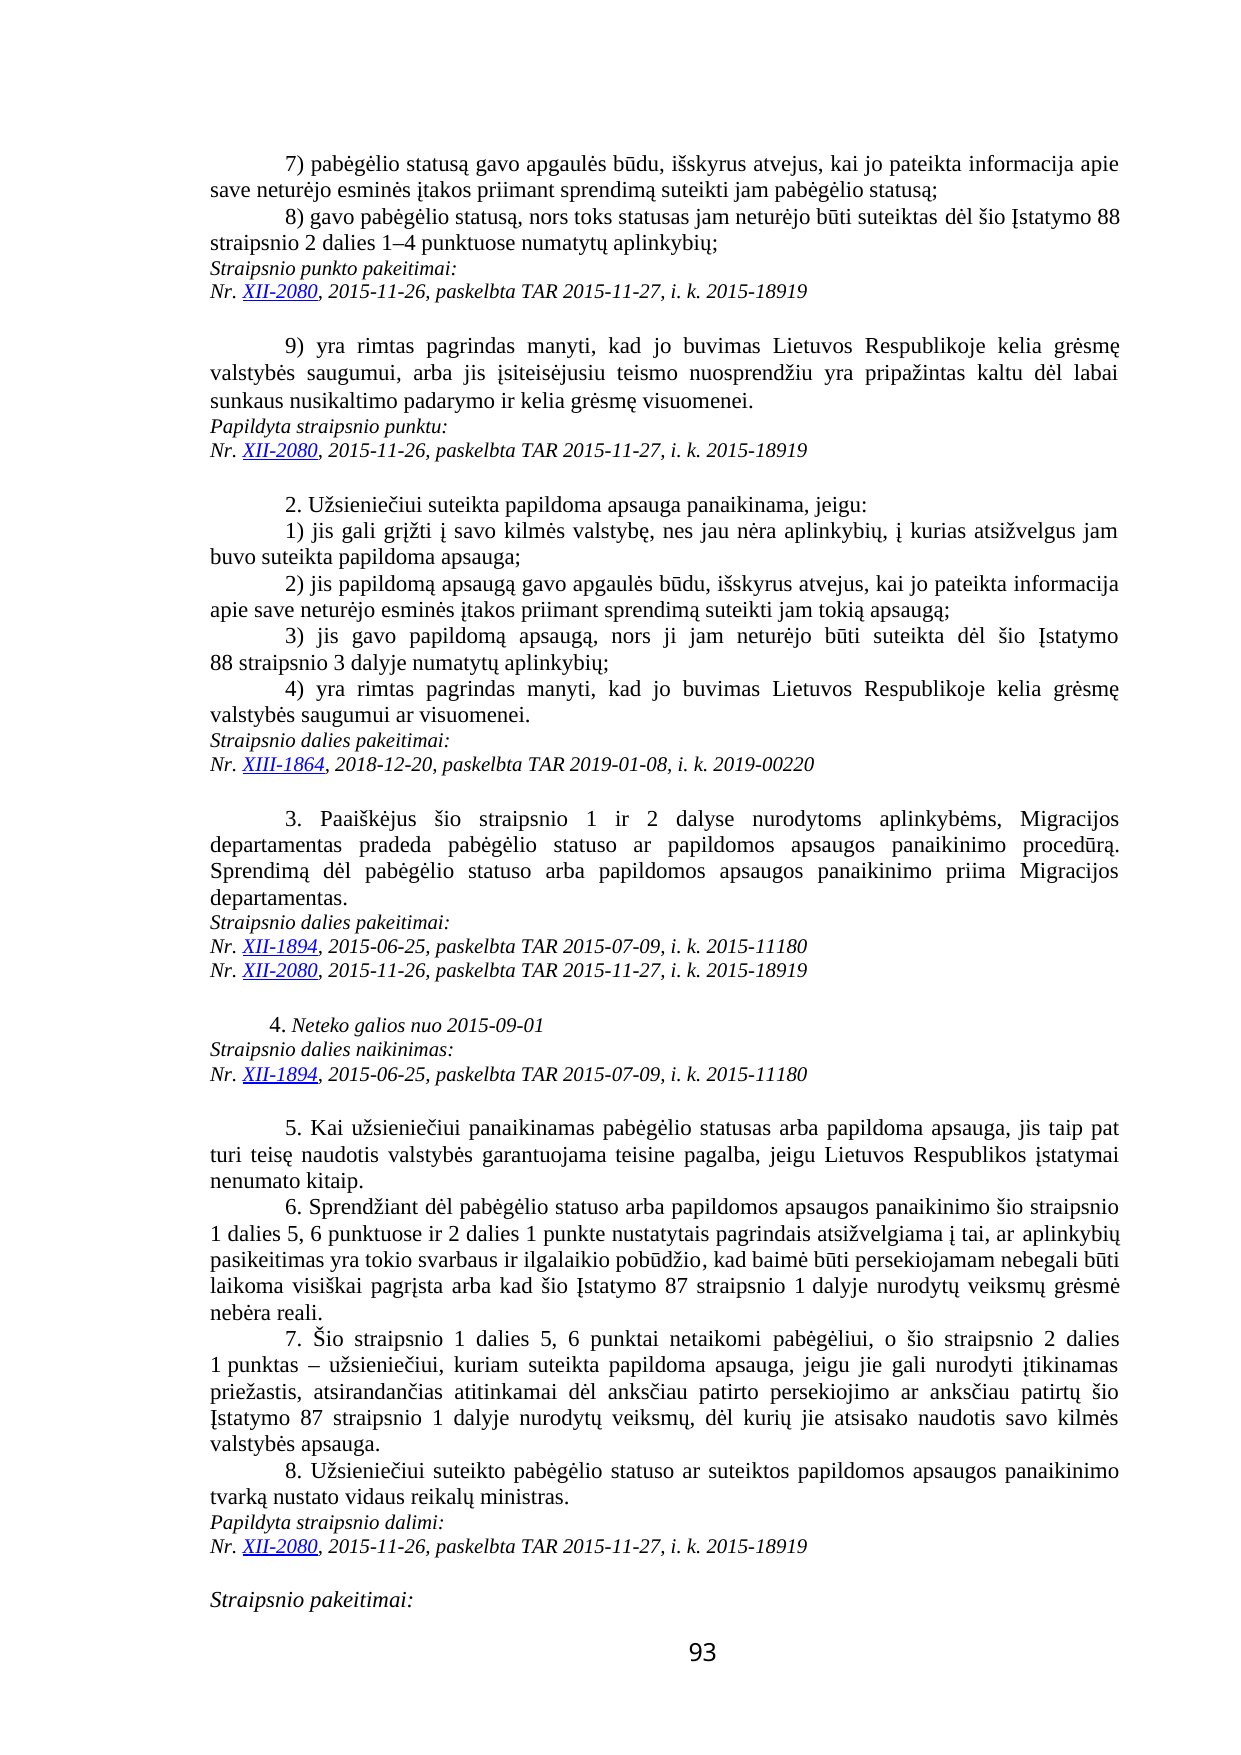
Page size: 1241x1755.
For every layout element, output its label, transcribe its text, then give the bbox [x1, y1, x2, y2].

text Straipsnio dalies pakeitimai: [210, 728, 1120, 752]
text 7) pabėgėlio statusą gavo apgaulės būdu, išskyrus atvejus, kai jo pateikta informacija apie save neturėjo esminės įtakos priimant sprendimą suteikti jam pabėgėlio statusą; [210, 150, 1120, 203]
text Nr. XII-2080, 2015-11-26, paskelbta TAR 2015-11-27, i. k. 2015-18919 [210, 438, 1120, 462]
text Papildyta straipsnio punktu: [210, 414, 1120, 438]
text Nr. XII-1894, 2015-06-25, paskelbta TAR 2015-07-09, i. k. 2015-11180 [210, 1061, 1120, 1086]
text 2. Užsieniečiui suteikta papildoma apsauga panaikinama, jeigu: [210, 491, 1120, 517]
text Straipsnio dalies pakeitimai: [210, 910, 1120, 934]
text Nr. XII-2080, 2015-11-26, paskelbta TAR 2015-11-27, i. k. 2015-18919 [210, 279, 1120, 303]
text Nr. XII-1894, 2015-06-25, paskelbta TAR 2015-07-09, i. k. 2015-11180 [210, 934, 1120, 958]
text Papildyta straipsnio dalimi: [210, 1509, 1120, 1534]
text Straipsnio pakeitimai: [210, 1586, 1120, 1613]
text Nr. XIII-1864, 2018-12-20, paskelbta TAR 2019-01-08, i. k. 2019-00220 [210, 752, 1120, 776]
text 5. Kai užsieniečiui panaikinamas pabėgėlio statusas arba papildoma apsauga, jis taip pat turi teisę naudotis valstybės garantuojama teisine pagalba, jeigu Lietuvos Respublikos įstatymai nenumato kitaip. [210, 1114, 1120, 1193]
text 1) jis gali grįžti į savo kilmės valstybę, nes jau nėra aplinkybių, į kurias atsižvelgus jam buvo suteikta papildoma apsauga; [210, 517, 1120, 570]
text 6. Sprendžiant dėl pabėgėlio statuso arba papildomos apsaugos panaikinimo šio straipsnio 1 dalies 5, 6 punktuose ir 2 dalies 1 punkte nustatytais pagrindais atsižvelgiama į tai, ar aplinkybių pasikeitimas yra tokio svarbaus ir ilgalaikio pobūdžio, kad baimė būti persekiojamam nebegali būti laikoma visiškai pagrįsta arba kad šio Įstatymo 87 straipsnio 1 dalyje nurodytų veiksmų grėsmė nebėra reali. [210, 1193, 1120, 1325]
text 4) yra rimtas pagrindas manyti, kad jo buvimas Lietuvos Respublikoje kelia grėsmę valstybės saugumui ar visuomenei. [210, 675, 1120, 728]
text Straipsnio dalies naikinimas: [210, 1037, 1120, 1061]
text 9) yra rimtas pagrindas manyti, kad jo buvimas Lietuvos Respublikoje kelia grėsmę valstybės saugumui, arba jis įsiteisėjusiu teismo nuosprendžiu yra pripažintas kaltu dėl labai sunkaus nusikaltimo padarymo ir kelia grėsmę visuomenei. [210, 332, 1120, 414]
text 8) gavo pabėgėlio statusą, nors toks statusas jam neturėjo būti suteiktas dėl šio Įstatymo 88 straipsnio 2 dalies 1–4 punktuose numatytų aplinkybių; [210, 203, 1120, 255]
text Nr. XII-2080, 2015-11-26, paskelbta TAR 2015-11-27, i. k. 2015-18919 [210, 1534, 1120, 1558]
text 8. Užsieniečiui suteikto pabėgėlio statuso ar suteiktos papildomos apsaugos panaikinimo tvarką nustato vidaus reikalų ministras. [210, 1457, 1120, 1509]
text 3. Paaiškėjus šio straipsnio 1 ir 2 dalyse nurodytoms aplinkybėms, Migracijos departamentas pradeda pabėgėlio statuso ar papildomos apsaugos panaikinimo procedūrą. Sprendimą dėl pabėgėlio statuso arba papildomos apsaugos panaikinimo priima Migracijos departamentas. [210, 805, 1120, 910]
text 4. Neteko galios nuo 2015-09-01 [210, 1011, 1120, 1037]
text 7. Šio straipsnio 1 dalies 5, 6 punktai netaikomi pabėgėliui, o šio straipsnio 2 dalies 1 punktas – užsieniečiui, kuriam suteikta papildoma apsauga, jeigu jie gali nurodyti įtikinamas priežastis, atsirandančias atitinkamai dėl anksčiau patirto persekiojimo ar anksčiau patirtų šio Įstatymo 87 straipsnio 1 dalyje nurodytų veiksmų, dėl kurių jie atsisako naudotis savo kilmės valstybės apsauga. [210, 1325, 1120, 1457]
text 2) jis papildomą apsaugą gavo apgaulės būdu, išskyrus atvejus, kai jo pateikta informacija apie save neturėjo esminės įtakos priimant sprendimą suteikti jam tokią apsaugą; [210, 570, 1120, 622]
text 3) jis gavo papildomą apsaugą, nors ji jam neturėjo būti suteikta dėl šio Įstatymo 88 straipsnio 3 dalyje numatytų aplinkybių; [210, 622, 1120, 675]
text Straipsnio punkto pakeitimai: [210, 255, 1120, 279]
text Nr. XII-2080, 2015-11-26, paskelbta TAR 2015-11-27, i. k. 2015-18919 [210, 958, 1120, 982]
